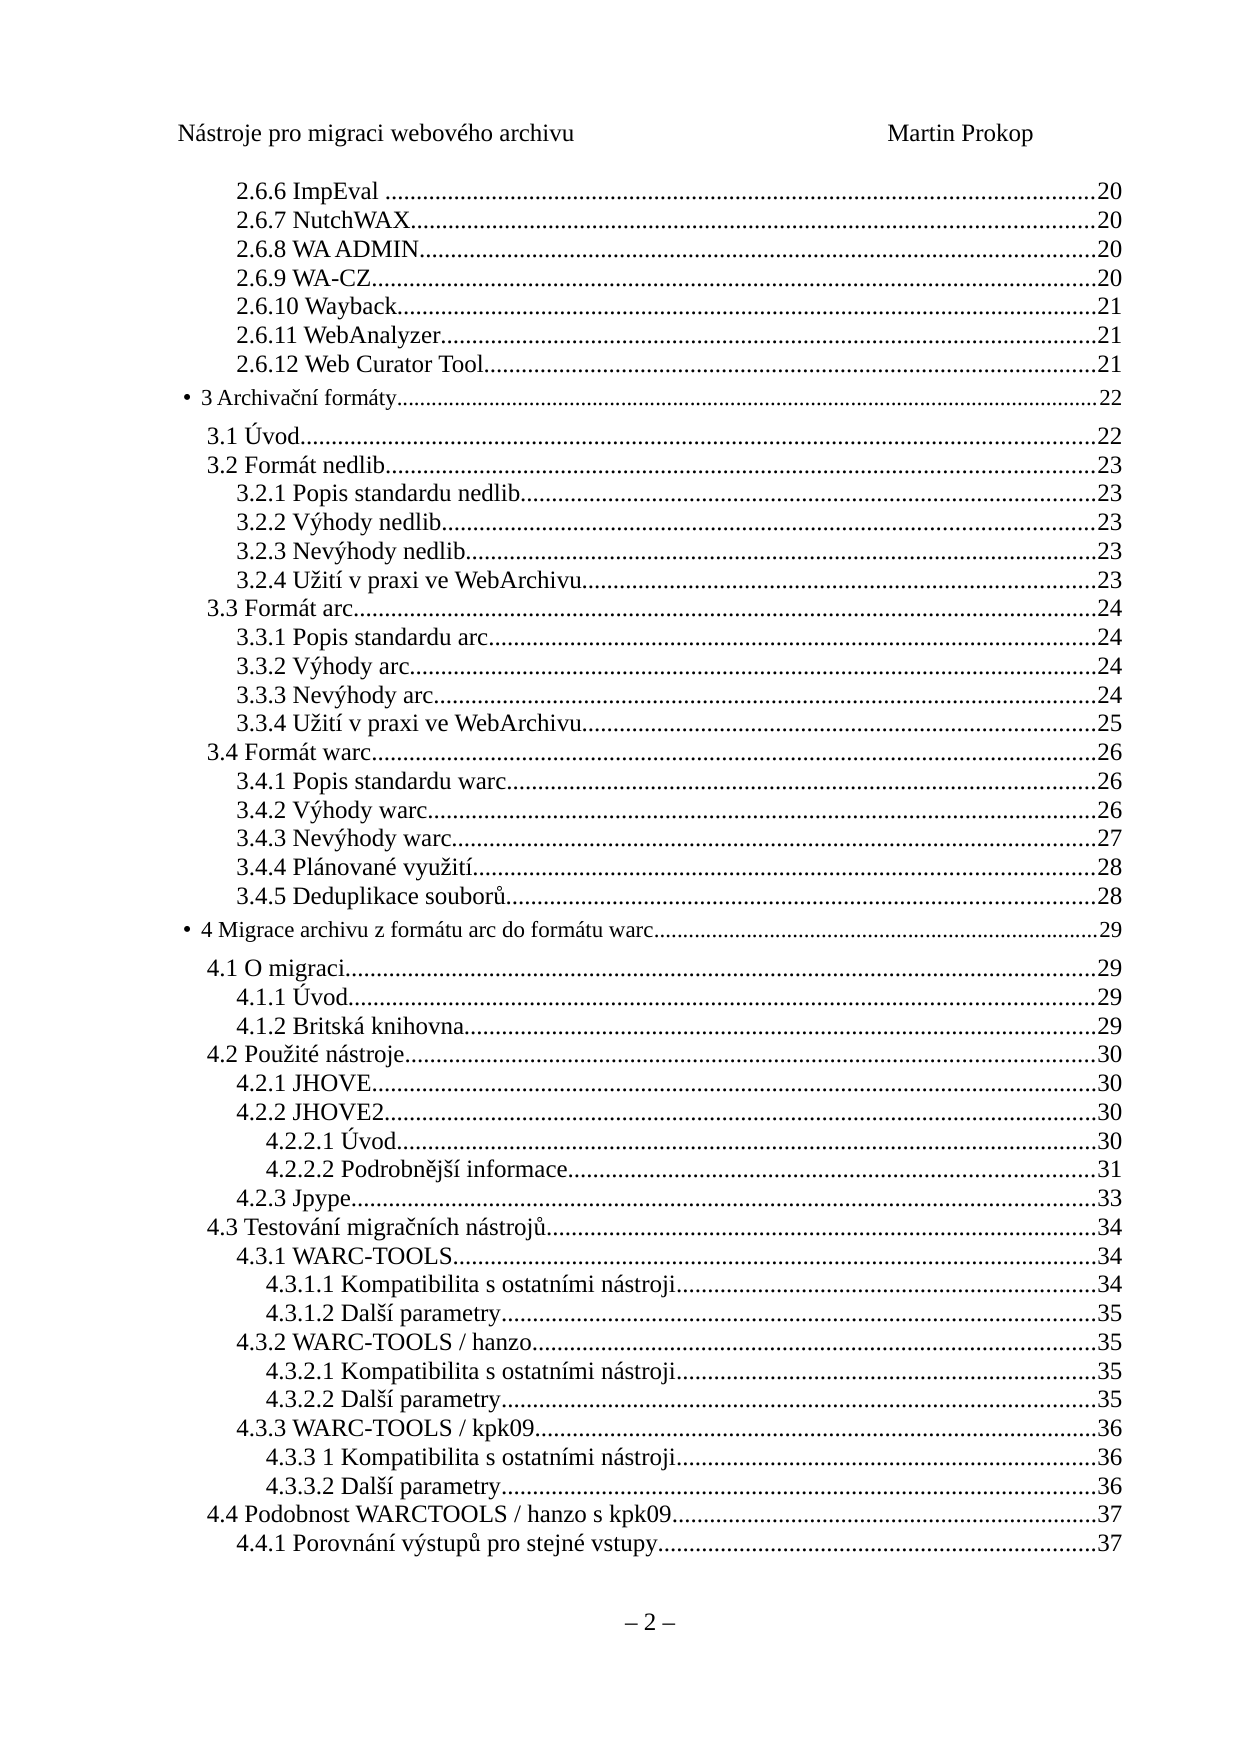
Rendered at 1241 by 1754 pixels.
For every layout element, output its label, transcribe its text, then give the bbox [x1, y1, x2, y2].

text 3.1 Úvod 22 [207, 421, 1122, 450]
text 3.4.3 Nevýhody warc 27 [236, 823, 1122, 852]
text 2.6.7 NutchWAX 20 [236, 205, 1122, 234]
text 3.4 Formát warc 26 [207, 737, 1122, 766]
text 4.4.1 Porovnání výstupů pro stejné vstupy 37 [236, 1528, 1122, 1557]
text 3.3 Formát arc 24 [207, 593, 1122, 622]
text 4.1.1 Úvod 29 [236, 982, 1122, 1011]
text 4.2 Použité nástroje 30 [207, 1039, 1122, 1068]
text 3.3.1 Popis standardu arc 24 [236, 622, 1122, 651]
text 4.2.2 JHOVE2 30 [236, 1097, 1122, 1126]
text 4.3.2.1 Kompatibilita s ostatními nástroji 35 [266, 1356, 1122, 1384]
text 2.6.6 ImpEval 20 [236, 176, 1122, 205]
text 3.2 Formát nedlib 23 [207, 450, 1122, 478]
text 3.4.1 Popis standardu warc 26 [236, 766, 1122, 795]
text 4.3 Testování migračních nástrojů 34 [207, 1212, 1122, 1241]
text 4.3.2.2 Další parametry 35 [266, 1384, 1122, 1413]
text 4.2.3 Jpype 33 [236, 1183, 1122, 1212]
text 3.3.2 Výhody arc 24 [236, 651, 1122, 680]
text 2.6.8 WA ADMIN 20 [236, 234, 1122, 263]
text 4.3.3.2 Další parametry 36 [266, 1471, 1122, 1499]
text 4.3.1 WARC-TOOLS 34 [236, 1241, 1122, 1269]
text 3.2.2 Výhody nedlib 23 [236, 507, 1122, 536]
list 3 Archivační formáty 22 [183, 383, 1122, 410]
text 2.6.10 Wayback 21 [236, 291, 1122, 320]
text 3.2.4 Užití v praxi ve WebArchivu 23 [236, 565, 1122, 593]
text 2.6.11 WebAnalyzer 21 [236, 320, 1122, 349]
text 4.1 O migraci 29 [207, 953, 1122, 982]
text 2.6.9 WA-CZ 20 [236, 263, 1122, 291]
text 4.3.1.1 Kompatibilita s ostatními nástroji 34 [266, 1269, 1122, 1298]
text 3.2.1 Popis standardu nedlib 23 [236, 478, 1122, 507]
text 2.6.12 Web Curator Tool 21 [236, 349, 1122, 378]
text 4.2.2.2 Podrobnější informace 31 [266, 1154, 1122, 1183]
list 4 Migrace archivu z formátu arc do formátu warc 29 [183, 916, 1122, 942]
text 4.3.3 1 Kompatibilita s ostatními nástroji 36 [266, 1442, 1122, 1471]
text 4.2.2.1 Úvod 30 [266, 1126, 1122, 1154]
text 4.2.1 JHOVE 30 [236, 1068, 1122, 1097]
text 4.3.1.2 Další parametry 35 [266, 1298, 1122, 1327]
text 4.1.2 Britská knihovna 29 [236, 1011, 1122, 1039]
text 4.3.2 WARC-TOOLS / hanzo 35 [236, 1327, 1122, 1356]
text 3.3.4 Užití v praxi ve WebArchivu 25 [236, 708, 1122, 737]
text 3.3.3 Nevýhody arc 24 [236, 680, 1122, 708]
text 3.2.3 Nevýhody nedlib 23 [236, 536, 1122, 565]
text 4.3.3 WARC-TOOLS / kpk09 36 [236, 1413, 1122, 1442]
text 3.4.4 Plánované využití 28 [236, 852, 1122, 881]
text 4.4 Podobnost WARCTOOLS / hanzo s kpk09 37 [207, 1499, 1122, 1528]
text 3.4.5 Deduplikace souborů 28 [236, 881, 1122, 910]
text 3.4.2 Výhody warc 26 [236, 795, 1122, 823]
